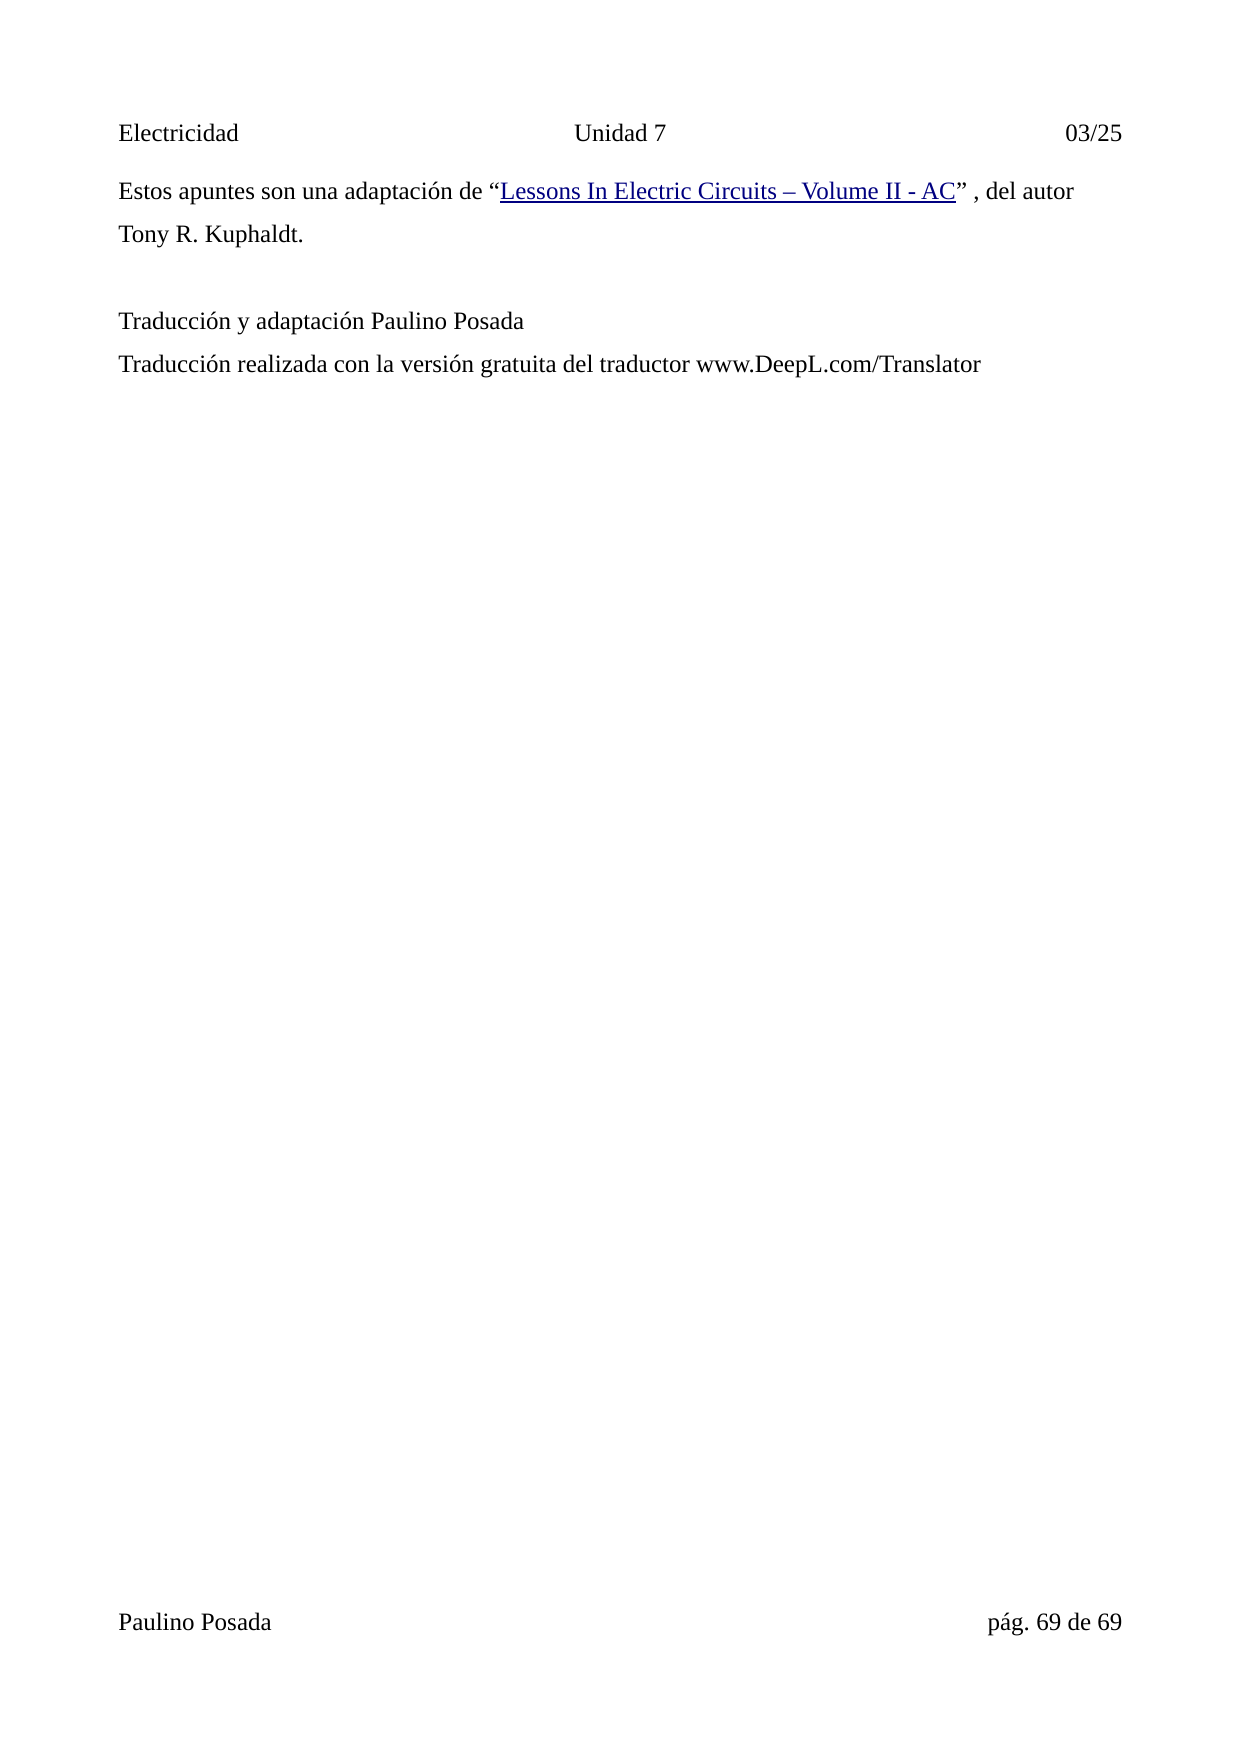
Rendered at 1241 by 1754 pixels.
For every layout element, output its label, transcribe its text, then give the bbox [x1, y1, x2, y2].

text Traducción realizada con la versión gratuita del traductor www.DeepL.com/Translator [118, 349, 1122, 378]
text Traducción y adaptación Paulino Posada [118, 306, 1122, 334]
text Estos apuntes son una adaptación de “Lessons In Electric Circuits – Volume II - AC” , del autor Tony R. Kuphaldt. [118, 176, 1122, 248]
